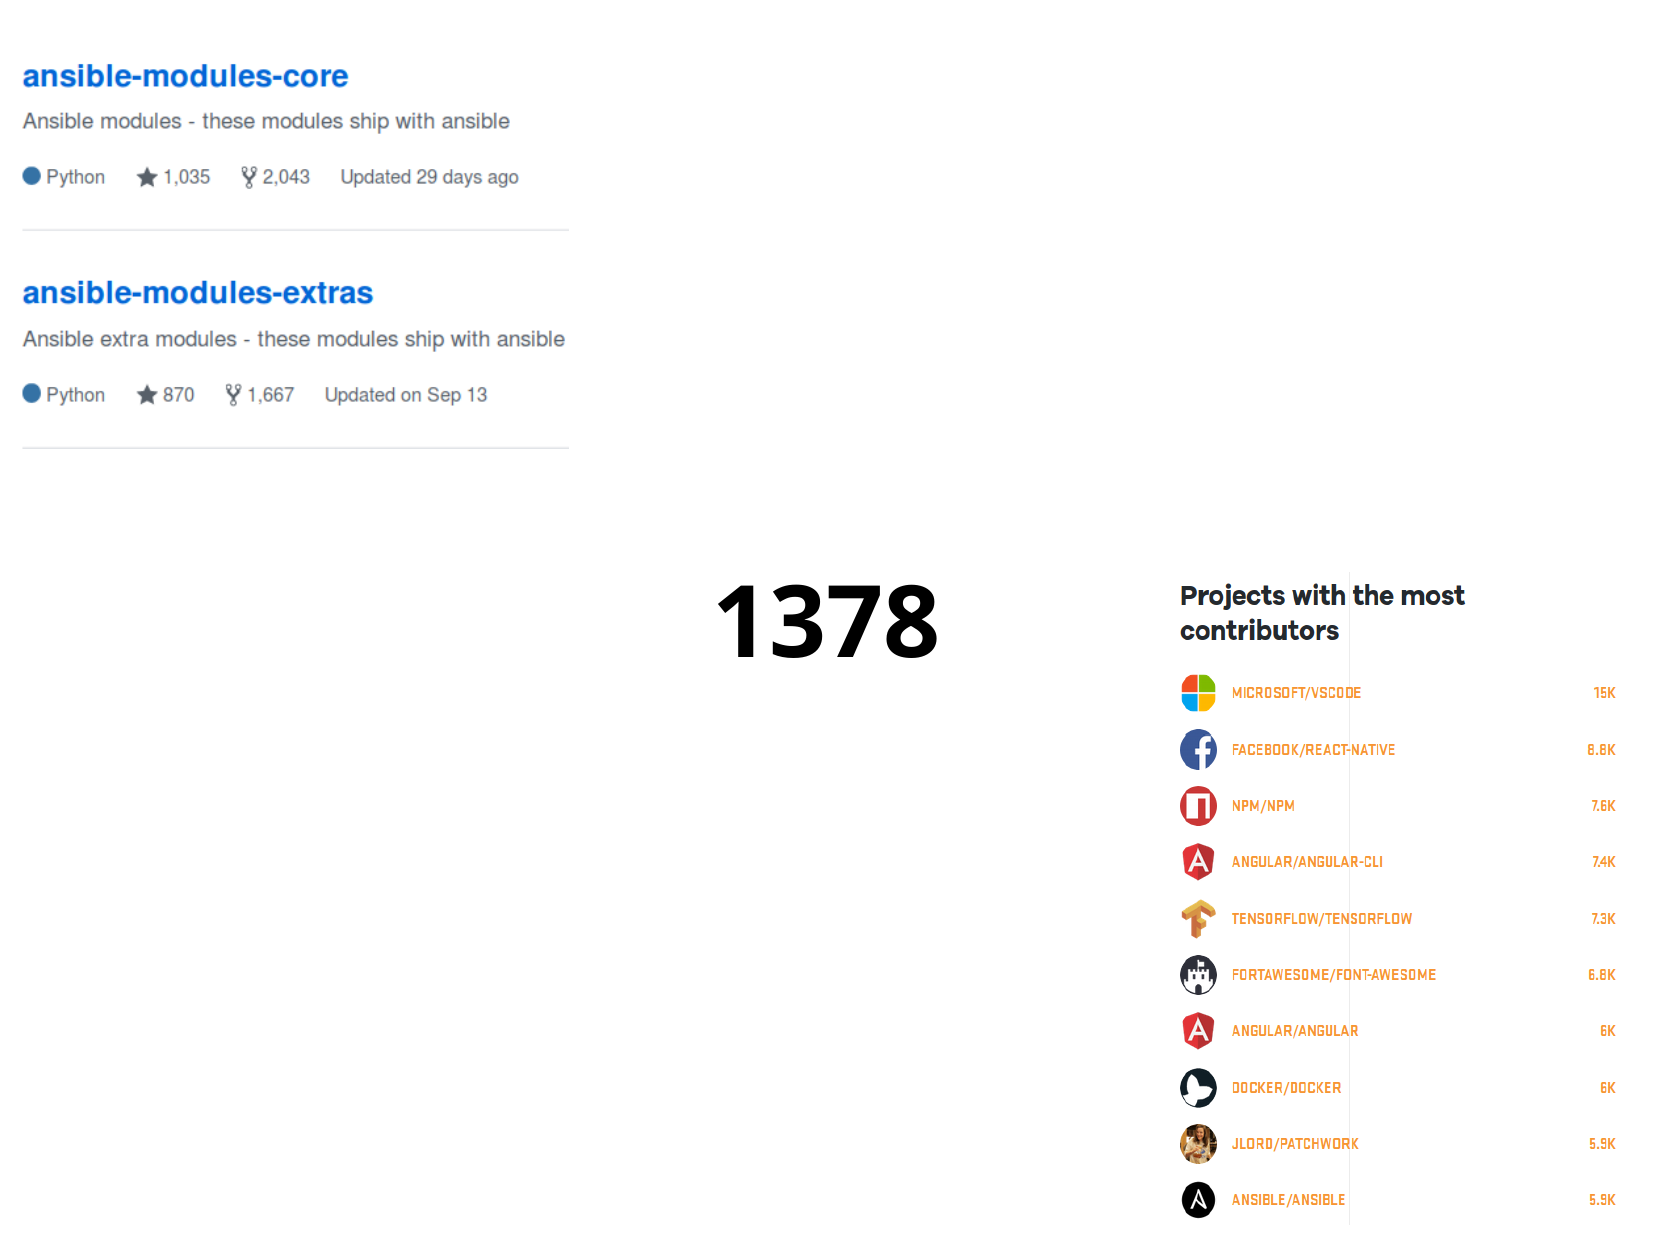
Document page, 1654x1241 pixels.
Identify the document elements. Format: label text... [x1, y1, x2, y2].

picture [1161, 572, 1642, 1225]
subtitle 1378 [82, 138, 1571, 1099]
picture [20, 17, 569, 449]
